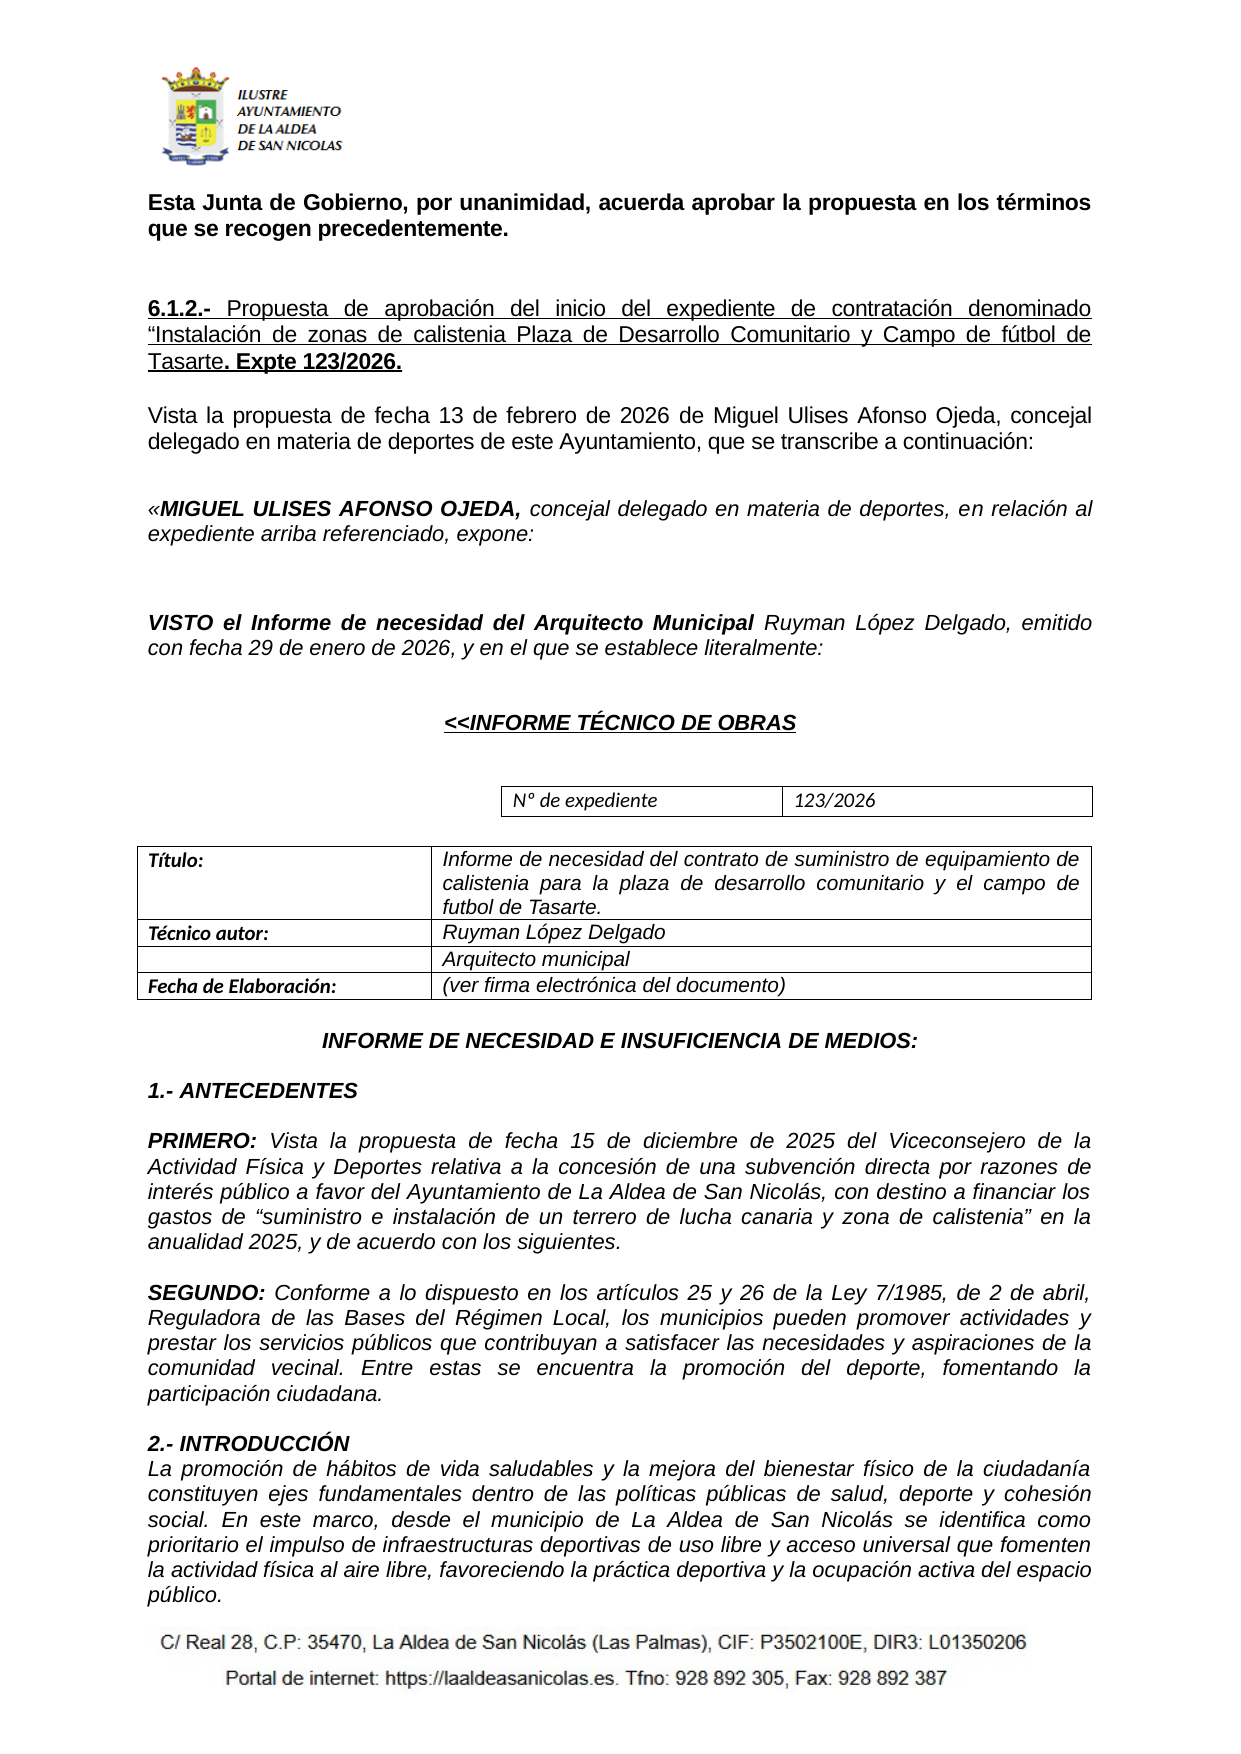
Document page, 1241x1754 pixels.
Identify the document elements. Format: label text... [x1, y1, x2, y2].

table_header Título: [138, 847, 431, 919]
table_cell Técnico autor: [138, 920, 431, 946]
table_header Nº de expediente [502, 787, 782, 816]
table_cell Ruyman López Delgado [432, 920, 1091, 946]
picture [148, 59, 358, 173]
text PRIMERO: Vista la propuesta de fecha 15 de diciembre de 2025 del Viceconsejero de la Actividad Física y Deportes relativa a la concesión de una subvención directa por razones de interés público a favor del Ayuntamiento de La Aldea de San Nicolás, con destino a financiar los gastos de “suministro e instalación de un terrero de lucha canaria y zona de calistenia” en la anualidad 2025, y de acuerdo con los siguientes. [148, 1128, 1093, 1254]
text VISTO el Informe de necesidad del Arquitecto Municipal Ruyman López Delgado, emitido con fecha 29 de enero de 2026, y en el que se establece literalmente: [148, 609, 1093, 660]
text 2.- INTRODUCCIÓN [148, 1431, 1093, 1456]
picture [148, 1626, 1034, 1694]
text SEGUNDO: Conforme a lo dispuesto en los artículos 25 y 26 de la Ley 7/1985, de 2 de abril, Reguladora de las Bases del Régimen Local, los municipios pueden promover actividades y prestar los servicios públicos que contribuyan a satisfacer las necesidades y aspiraciones de la comunidad vecinal. Entre estas se encuentra la promoción del deporte, fomentando la participación ciudadana. [148, 1279, 1093, 1406]
table_cell (ver firma electrónica del documento) [432, 973, 1091, 998]
text 1.- ANTECEDENTES [148, 1078, 1093, 1103]
table_cell [138, 947, 431, 972]
text La promoción de hábitos de vida saludables y la mejora del bienestar físico de la ciudadanía constituyen ejes fundamentales dentro de las políticas públicas de salud, deporte y cohesión social. En este marco, desde el municipio de La Aldea de San Nicolás se identifica como prioritario el impulso de infraestructuras deportivas de uso libre y acceso universal que fomenten la actividad física al aire libre, favoreciendo la práctica deportiva y la ocupación activa del espacio público. [148, 1456, 1093, 1607]
text 6.1.2.- Propuesta de aprobación del inicio del expediente de contratación denominado “Instalación de zonas de calistenia Plaza de Desarrollo Comunitario y Campo de fútbol de Tasarte. Expte 123/2026. [148, 295, 1093, 374]
text <<INFORME TÉCNICO DE OBRAS [148, 710, 1093, 736]
table_header Informe de necesidad del contrato de suministro de equipamiento de calistenia para la plaza de desarrollo comunitario y el campo de futbol de Tasarte. [432, 847, 1091, 919]
table_cell Fecha de Elaboración: [138, 973, 431, 998]
text Esta Junta de Gobierno, por unanimidad, acuerda aprobar la propuesta en los términos que se recogen precedentemente. [148, 188, 1093, 241]
text Vista la propuesta de fecha 13 de febrero de 2026 de Miguel Ulises Afonso Ojeda, concejal delegado en materia de deportes de este Ayuntamiento, que se transcribe a continuación: [148, 402, 1093, 454]
table_cell Arquitecto municipal [432, 947, 1091, 972]
text INFORME DE NECESIDAD E INSUFICIENCIA DE MEDIOS: [148, 1027, 1093, 1053]
table_header 123/2026 [783, 787, 1092, 816]
text «MIGUEL ULISES AFONSO OJEDA, concejal delegado en materia de deportes, en relación al expediente arriba referenciado, expone: [148, 496, 1093, 547]
